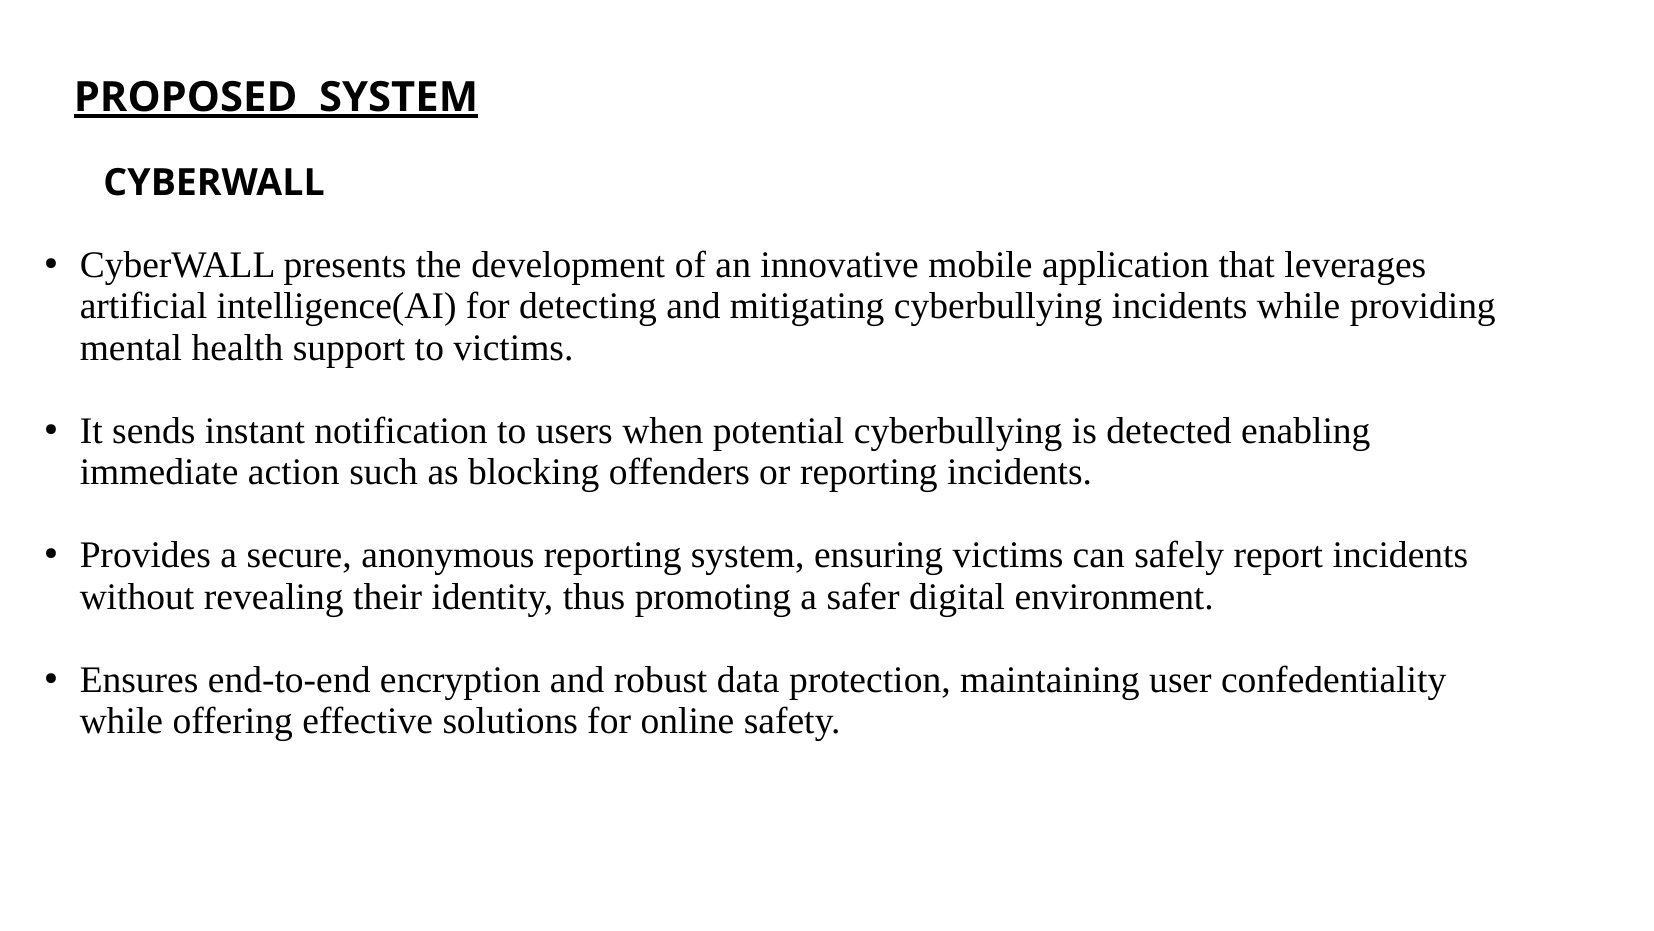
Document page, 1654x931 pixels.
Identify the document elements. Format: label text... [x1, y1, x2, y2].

text_box CYBERWALL [88, 147, 370, 215]
text_box PROPOSED SYSTEM [59, 59, 529, 133]
text_box CyberWALL presents the development of an innovative mobile application that leverages artificial intelligence(AI) for detecting and mitigating cyberbullying incidents while providing mental health support to victims. It sends instant notification to users when potential cyberbullying is detected enabling immediate action such as blocking offenders or reporting incidents. Provides a secure, anonymous reporting system, ensuring victims can safely report incidents without revealing their identity, thus promoting a safer digital environment. Ensures end-to-end encryption and robust data protection, maintaining user confedentiality while offering effective solutions for online safety. [29, 236, 1536, 857]
